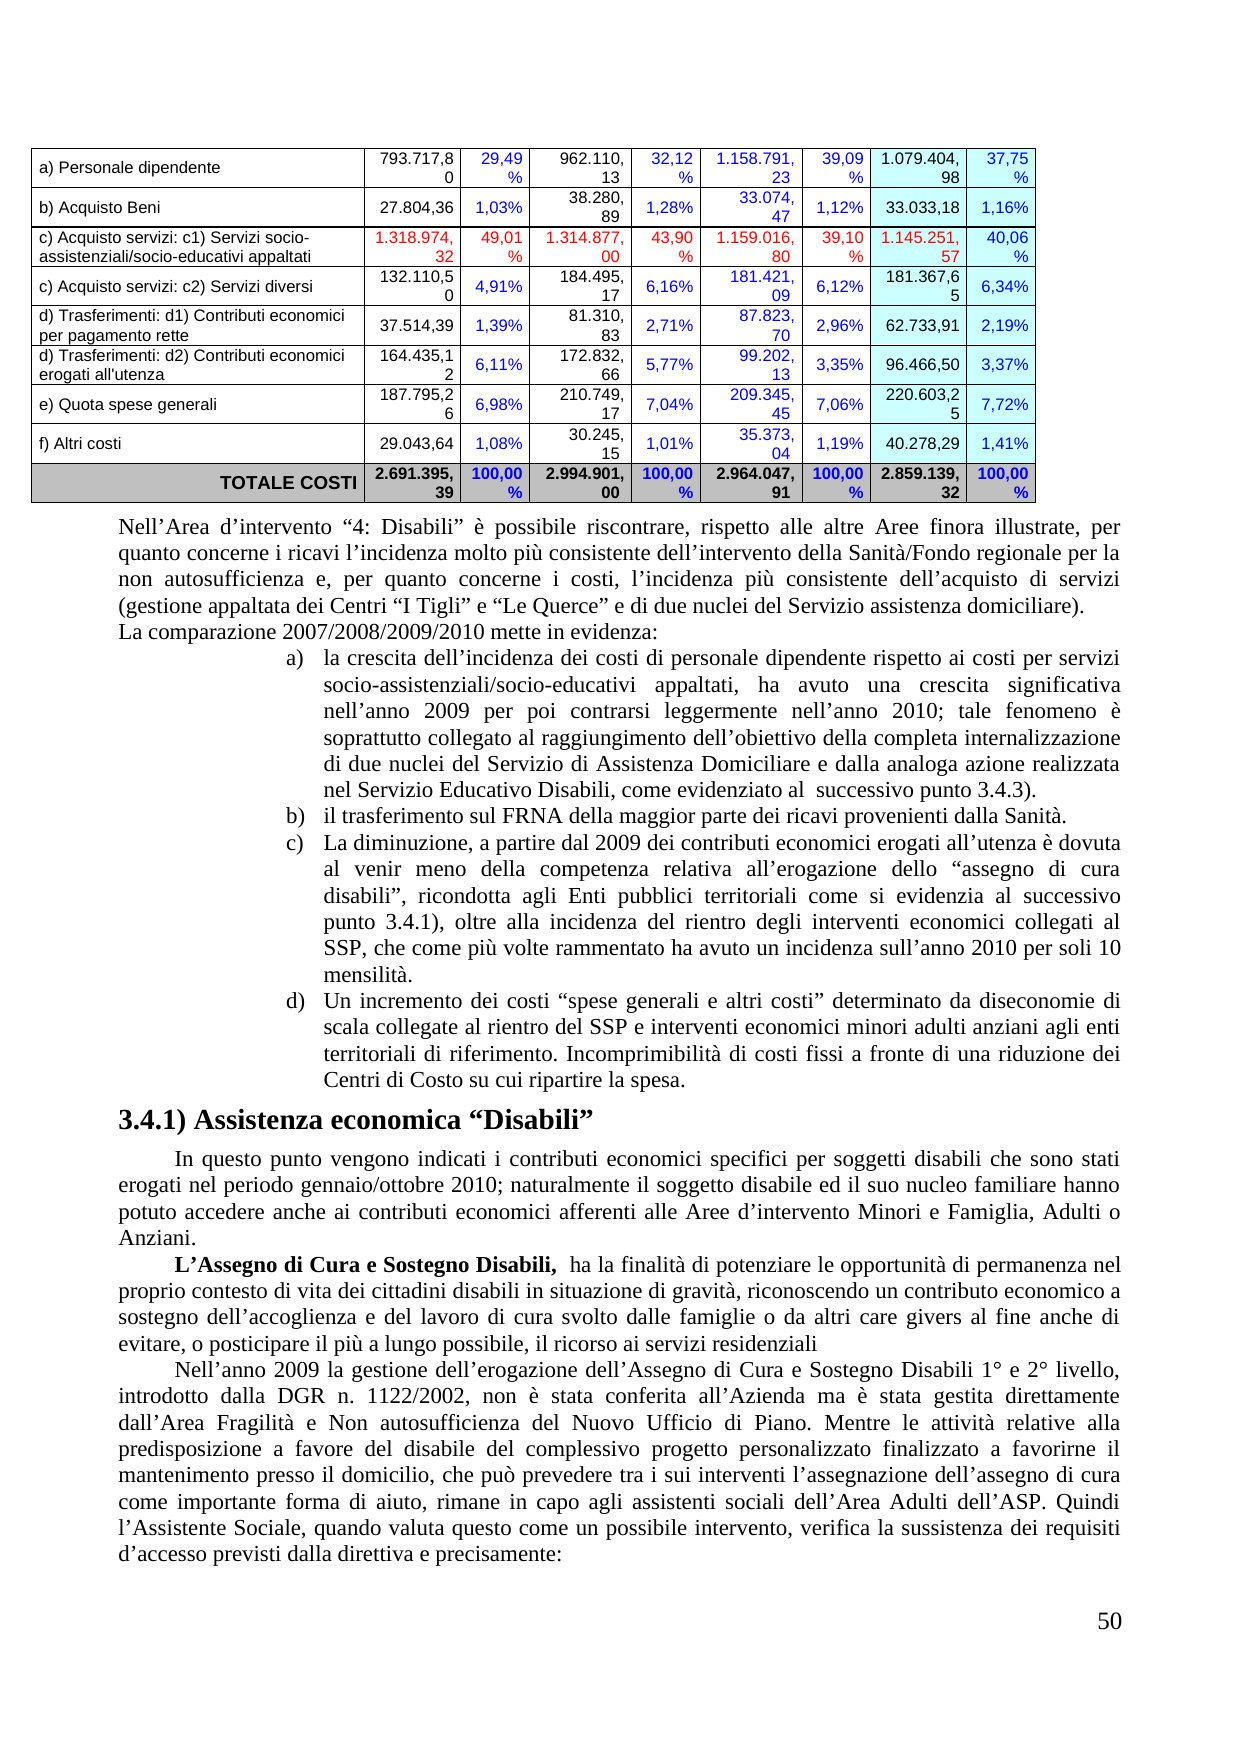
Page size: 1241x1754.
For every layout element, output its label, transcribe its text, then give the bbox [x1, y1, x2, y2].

list Un incremento dei costi “spese generali e altri costi” determinato da diseconomie di scala collegate al rientro del SSP e interventi economici minori adulti anziani agli enti territoriali di riferimento. Incomprimibilità di costi fissi a fronte di una riduzione dei Centri di Costo su cui ripartire la spesa. [286, 987, 1122, 1092]
table_cell e) Quota spese generali [32, 385, 364, 423]
table_cell 1,39% [461, 306, 529, 344]
table_cell 210.749,17 [530, 385, 631, 423]
table_cell TOTALE COSTI [32, 464, 364, 502]
table_cell 132.110,50 [365, 267, 460, 305]
table_cell d) Trasferimenti: d2) Contributi economici erogati all'utenza [32, 346, 364, 384]
table_cell b) Acquisto Beni [32, 188, 364, 226]
table_cell c) Acquisto servizi: c2) Servizi diversi [32, 267, 364, 305]
table_cell 1,01% [632, 424, 700, 463]
table_cell 1.079.404,98 [871, 149, 966, 187]
text L’Assegno di Cura e Sostegno Disabili, ha la finalità di potenziare le opportunità di permanenza nel proprio contesto di vita dei cittadini disabili in situazione di gravità, riconoscendo un contributo economico a sostegno dell’accoglienza e del lavoro di cura svolto dalle famiglie o da altri care givers al fine anche di evitare, o posticipare il più a lungo possibile, il ricorso ai servizi residenziali [118, 1251, 1122, 1356]
table_cell 33.074,47 [701, 188, 802, 226]
table_cell 1,12% [803, 188, 870, 226]
table_cell 1.158.791,23 [701, 149, 802, 187]
table_cell 172.832,66 [530, 346, 631, 384]
table_cell 7,04% [632, 385, 700, 423]
table_cell 962.110,13 [530, 149, 631, 187]
table_cell 6,16% [632, 267, 700, 305]
table_cell 29.043,64 [365, 424, 460, 463]
table_cell 62.733,91 [871, 306, 966, 344]
table_cell 1,16% [967, 188, 1035, 226]
table_cell 2,96% [803, 306, 870, 344]
table_cell d) Trasferimenti: d1) Contributi economici per pagamento rette [32, 306, 364, 344]
table_cell f) Altri costi [32, 424, 364, 463]
table_cell 1.318.974,32 [365, 228, 460, 266]
table_cell 2,71% [632, 306, 700, 344]
table_cell 39,10% [803, 228, 870, 266]
table_cell 100,00% [632, 464, 700, 502]
list il trasferimento sul FRNA della maggior parte dei ricavi provenienti dalla Sanità. [286, 803, 1122, 829]
table_cell 33.033,18 [871, 188, 966, 226]
table_cell 27.804,36 [365, 188, 460, 226]
list La diminuzione, a partire dal 2009 dei contributi economici erogati all’utenza è dovuta al venir meno della competenza relativa all’erogazione dello “assegno di cura disabili”, ricondotta agli Enti pubblici territoriali come si evidenzia al successivo punto 3.4.1), oltre alla incidenza del rientro degli interventi economici collegati al SSP, che come più volte rammentato ha avuto un incidenza sull’anno 2010 per soli 10 mensilità. [286, 829, 1122, 987]
table_cell 4,91% [461, 267, 529, 305]
text 3.4.1) Assistenza economica “Disabili” [118, 1102, 1122, 1136]
table_cell 220.603,25 [871, 385, 966, 423]
table_cell 100,00% [461, 464, 529, 502]
table_cell 2.964.047,91 [701, 464, 802, 502]
table_cell 1.145.251,57 [871, 228, 966, 266]
table_cell 38.280,89 [530, 188, 631, 226]
table_cell 96.466,50 [871, 346, 966, 384]
text In questo punto vengono indicati i contributi economici specifici per soggetti disabili che sono stati erogati nel periodo gennaio/ottobre 2010; naturalmente il soggetto disabile ed il suo nucleo familiare hanno potuto accedere anche ai contributi economici afferenti alle Aree d’intervento Minori e Famiglia, Adulti o Anziani. [118, 1145, 1122, 1251]
text Nell’Area d’intervento “4: Disabili” è possibile riscontrare, rispetto alle altre Aree finora illustrate, per quanto concerne i ricavi l’incidenza molto più consistente dell’intervento della Sanità/Fondo regionale per la non autosufficienza e, per quanto concerne i costi, l’incidenza più consistente dell’acquisto di servizi (gestione appaltata dei Centri “I Tigli” e “Le Querce” e di due nuclei del Servizio assistenza domiciliare). [118, 513, 1122, 618]
table_cell 1,41% [967, 424, 1035, 463]
list la crescita dell’incidenza dei costi di personale dipendente rispetto ai costi per servizi socio-assistenziali/socio-educativi appaltati, ha avuto una crescita significativa nell’anno 2009 per poi contrarsi leggermente nell’anno 2010; tale fenomeno è soprattutto collegato al raggiungimento dell’obiettivo della completa internalizzazione di due nuclei del Servizio di Assistenza Domiciliare e dalla analoga azione realizzata nel Servizio Educativo Disabili, come evidenziato al successivo punto 3.4.3). [286, 644, 1122, 803]
table_cell 1,19% [803, 424, 870, 463]
text Nell’anno 2009 la gestione dell’erogazione dell’Assegno di Cura e Sostegno Disabili 1° e 2° livello, introdotto dalla DGR n. 1122/2002, non è stata conferita all’Azienda ma è stata gestita direttamente dall’Area Fragilità e Non autosufficienza del Nuovo Ufficio di Piano. Mentre le attività relative alla predisposizione a favore del disabile del complessivo progetto personalizzato finalizzato a favorirne il mantenimento presso il domicilio, che può prevedere tra i sui interventi l’assegnazione dell’assegno di cura come importante forma di aiuto, rimane in capo agli assistenti sociali dell’Area Adulti dell’ASP. Quindi l’Assistente Sociale, quando valuta questo come un possibile intervento, verifica la sussistenza dei requisiti d’accesso previsti dalla direttiva e precisamente: [118, 1356, 1122, 1567]
table_cell 187.795,26 [365, 385, 460, 423]
table_cell 39,09% [803, 149, 870, 187]
table_cell 87.823,70 [701, 306, 802, 344]
table_cell 7,72% [967, 385, 1035, 423]
table_cell 2,19% [967, 306, 1035, 344]
table_cell 37.514,39 [365, 306, 460, 344]
table_cell 1.314.877,00 [530, 228, 631, 266]
table_cell 184.495,17 [530, 267, 631, 305]
table_cell 40.278,29 [871, 424, 966, 463]
table_cell 209.345,45 [701, 385, 802, 423]
table_cell 7,06% [803, 385, 870, 423]
table_cell 3,35% [803, 346, 870, 384]
table_cell 37,75% [967, 149, 1035, 187]
table_cell 29,49% [461, 149, 529, 187]
table_cell 100,00% [967, 464, 1035, 502]
table_cell 43,90% [632, 228, 700, 266]
table_cell 181.421,09 [701, 267, 802, 305]
table_cell 3,37% [967, 346, 1035, 384]
table_cell 793.717,80 [365, 149, 460, 187]
table_cell 2.691.395,39 [365, 464, 460, 502]
table_cell 35.373,04 [701, 424, 802, 463]
table_cell 6,11% [461, 346, 529, 384]
table_cell 100,00% [803, 464, 870, 502]
table_cell 2.994.901,00 [530, 464, 631, 502]
table_cell 6,12% [803, 267, 870, 305]
table_cell 5,77% [632, 346, 700, 384]
table_cell 2.859.139,32 [871, 464, 966, 502]
table_cell 164.435,12 [365, 346, 460, 384]
table_cell c) Acquisto servizi: c1) Servizi socio- assistenziali/socio-educativi appaltati [32, 228, 364, 266]
table_cell 49,01% [461, 228, 529, 266]
text La comparazione 2007/2008/2009/2010 mette in evidenza: [118, 618, 1122, 644]
table_cell 99.202,13 [701, 346, 802, 384]
table_cell 32,12% [632, 149, 700, 187]
table_cell 1,08% [461, 424, 529, 463]
table_cell 1,28% [632, 188, 700, 226]
table_cell 81.310,83 [530, 306, 631, 344]
table_cell 1,03% [461, 188, 529, 226]
table_cell 40,06% [967, 228, 1035, 266]
table_cell a) Personale dipendente [32, 149, 364, 187]
table_cell 181.367,65 [871, 267, 966, 305]
table_cell 1.159.016,80 [701, 228, 802, 266]
table_cell 6,34% [967, 267, 1035, 305]
table_cell 6,98% [461, 385, 529, 423]
table_cell 30.245,15 [530, 424, 631, 463]
